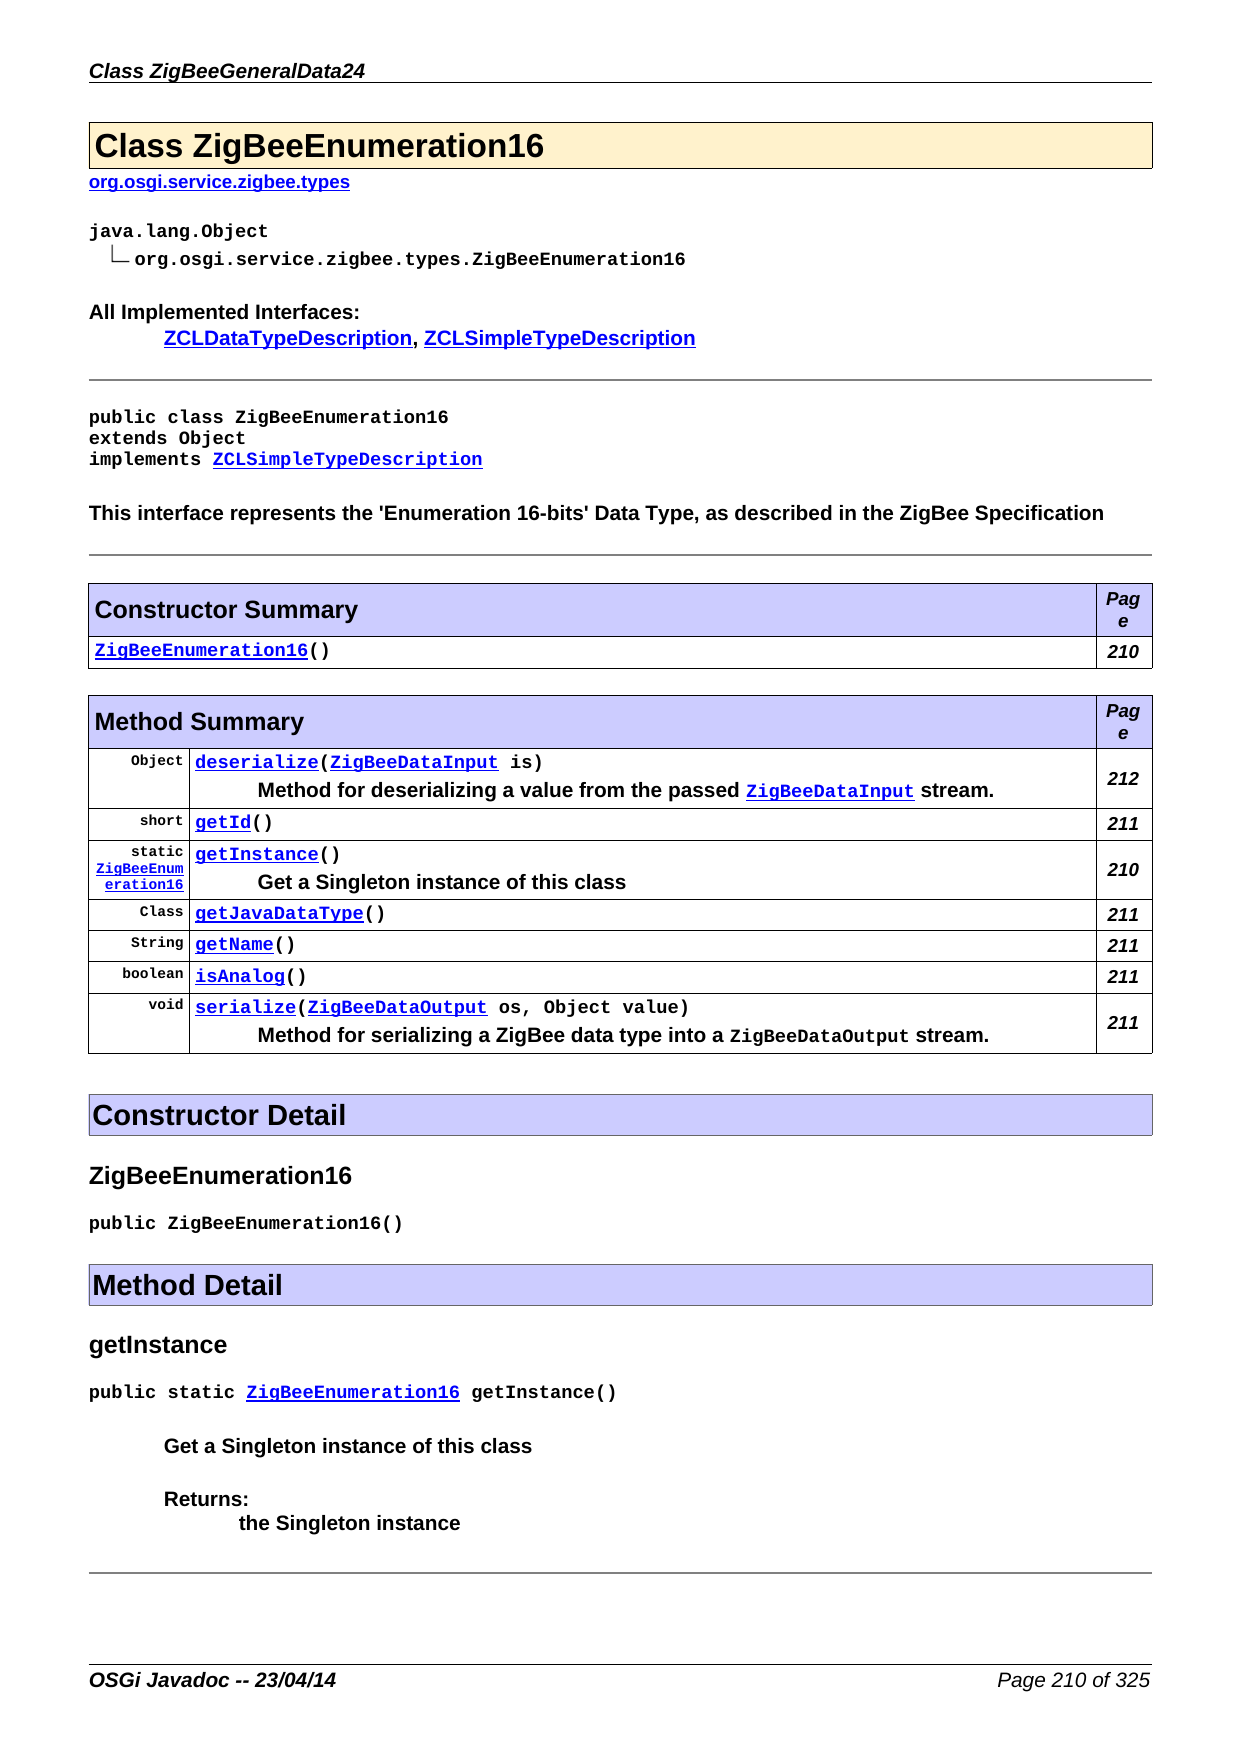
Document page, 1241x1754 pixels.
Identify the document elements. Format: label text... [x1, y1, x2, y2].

text the Singleton instance [238, 1511, 1152, 1534]
table_cell 212 [1097, 931, 1152, 961]
table_cell 212 [1097, 994, 1152, 1053]
text This interface represents the 'Enumeration 16-bits' Data Type, as described in the ZigBee Specification [88, 501, 1152, 524]
subtitle Class ZigBeeEnumeration16 [90, 123, 1152, 168]
table_cell serialize(ZigBeeDataOutput os, Object value) Method for serializing a ZigBee data type into a ZigBeeDataOutput stream. [190, 994, 1096, 1053]
text ZCLDataTypeDescription, ZCLSimpleTypeDescription [163, 326, 1152, 350]
text public ZigBeeEnumeration16() [88, 1213, 1152, 1235]
text org.osgi.service.zigbee.types.ZigBeeEnumeration16 [88, 243, 1152, 271]
table_cell short [89, 809, 189, 839]
table_cell static ZigBeeEnumeration16 [89, 841, 189, 899]
table_cell 211 [1097, 841, 1152, 899]
table_cell 213 [1097, 749, 1152, 808]
table_cell boolean [89, 962, 189, 993]
table_cell getJavaDataType() [190, 900, 1096, 930]
text Returns: [163, 1487, 1152, 1511]
table_cell 212 [1097, 962, 1152, 993]
table_cell Class [89, 900, 189, 930]
table_cell getName() [190, 931, 1096, 961]
table_header Method Summary [89, 696, 1096, 748]
text Get a Singleton instance of this class [163, 1433, 1152, 1457]
table_cell isAnalog() [190, 962, 1096, 993]
table_cell getId() [190, 809, 1096, 839]
text public static ZigBeeEnumeration16 getInstance() [88, 1383, 1152, 1404]
subtitle All Implemented Interfaces: [88, 300, 1152, 324]
table_header Page [1097, 696, 1152, 748]
table_cell Object [89, 749, 189, 808]
table_header Constructor Summary [89, 584, 1096, 636]
subtitle getInstance [88, 1330, 1152, 1359]
subtitle ZigBeeEnumeration16 [88, 1161, 1152, 1189]
table_header Page [1097, 584, 1152, 636]
table_cell getInstance() Get a Singleton instance of this class [190, 841, 1096, 899]
text org.osgi.service.zigbee.types [88, 171, 1152, 193]
table_cell 212 [1097, 900, 1152, 930]
text java.lang.Object [88, 222, 1152, 243]
table_cell void [89, 994, 189, 1053]
picture [111, 243, 135, 266]
text public class ZigBeeEnumeration16 [88, 408, 1152, 429]
subtitle Constructor Detail [90, 1095, 1152, 1135]
table_cell String [89, 931, 189, 961]
text extends Object [88, 429, 1152, 450]
table_cell deserialize(ZigBeeDataInput is) Method for deserializing a value from the passed ZigBeeDataInput stream. [190, 749, 1096, 808]
subtitle Method Detail [90, 1265, 1152, 1305]
text implements ZCLSimpleTypeDescription [88, 450, 1152, 471]
table_cell 212 [1097, 809, 1152, 839]
table_cell ZigBeeEnumeration16() [89, 637, 1096, 667]
table_cell 211 [1097, 637, 1152, 667]
